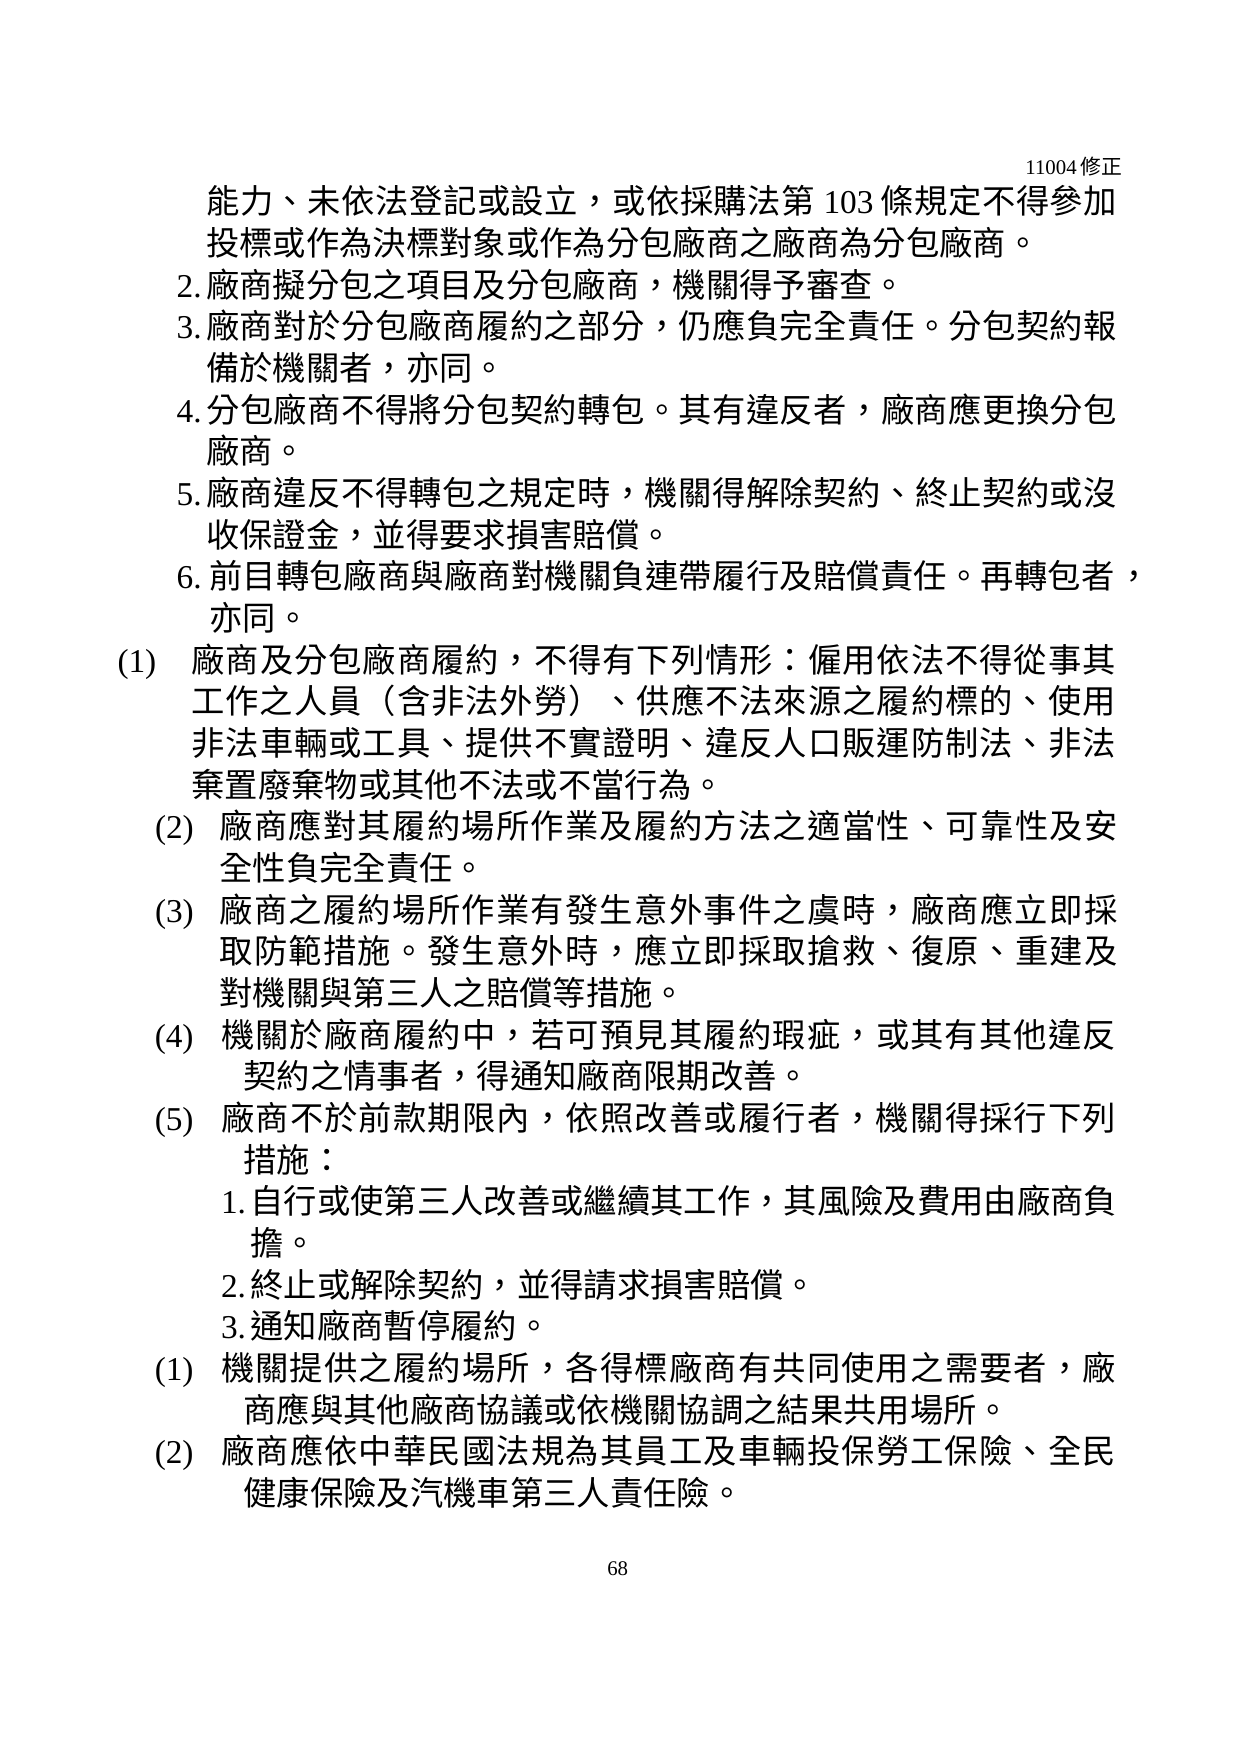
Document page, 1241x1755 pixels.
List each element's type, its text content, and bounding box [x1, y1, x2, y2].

list 前目轉包廠商與廠商對機關負連帶履行及賠償責任。再轉包者，亦同。 [176, 556, 1117, 639]
list 廠商及分包廠商履約，不得有下列情形：僱用依法不得從事其工作之人員（含非法外勞）、供應不法來源之履約標的、使用非法車輛或工具、提供不實證明、違反人口販運防制法、非法棄置廢棄物或其他不法或不當行為。 [117, 639, 1117, 806]
list 廠商應對其履約場所作業及履約方法之適當性、可靠性及安全性負完全責任。 [155, 806, 1117, 889]
list 自行或使第三人改善或繼續其工作，其風險及費用由廠商負擔。 [221, 1181, 1117, 1264]
list 廠商違反不得轉包之規定時，機關得解除契約、終止契約或沒收保證金，並得要求損害賠償。 [176, 472, 1117, 556]
list 機關於廠商履約中，若可預見其履約瑕疵，或其有其他違反契約之情事者，得通知廠商限期改善。 [154, 1014, 1117, 1097]
list 終止或解除契約，並得請求損害賠償。 [221, 1264, 1117, 1306]
list 通知廠商暫停履約。 [221, 1306, 1117, 1347]
list 廠商之履約場所作業有發生意外事件之虞時，廠商應立即採取防範措施。發生意外時，應立即採取搶救、復原、重建及對機關與第三人之賠償等措施。 [155, 889, 1117, 1014]
list 廠商擬分包之項目及分包廠商，機關得予審查。 [176, 264, 1117, 306]
list 廠商對於分包廠商履約之部分，仍應負完全責任。分包契約報備於機關者，亦同。 [176, 306, 1117, 389]
list 分包廠商不得將分包契約轉包。其有違反者，廠商應更換分包廠商。 [176, 389, 1117, 472]
list 能力、未依法登記或設立，或依採購法第103條規定不得參加投標或作為決標對象或作為分包廠商之廠商為分包廠商。 [176, 181, 1117, 264]
list 廠商應依中華民國法規為其員工及車輛投保勞工保險、全民健康保險及汽機車第三人責任險。 [154, 1431, 1117, 1514]
list 機關提供之履約場所，各得標廠商有共同使用之需要者，廠商應與其他廠商協議或依機關協調之結果共用場所。 [154, 1347, 1117, 1431]
list 廠商不於前款期限內，依照改善或履行者，機關得採行下列措施： [154, 1097, 1117, 1181]
